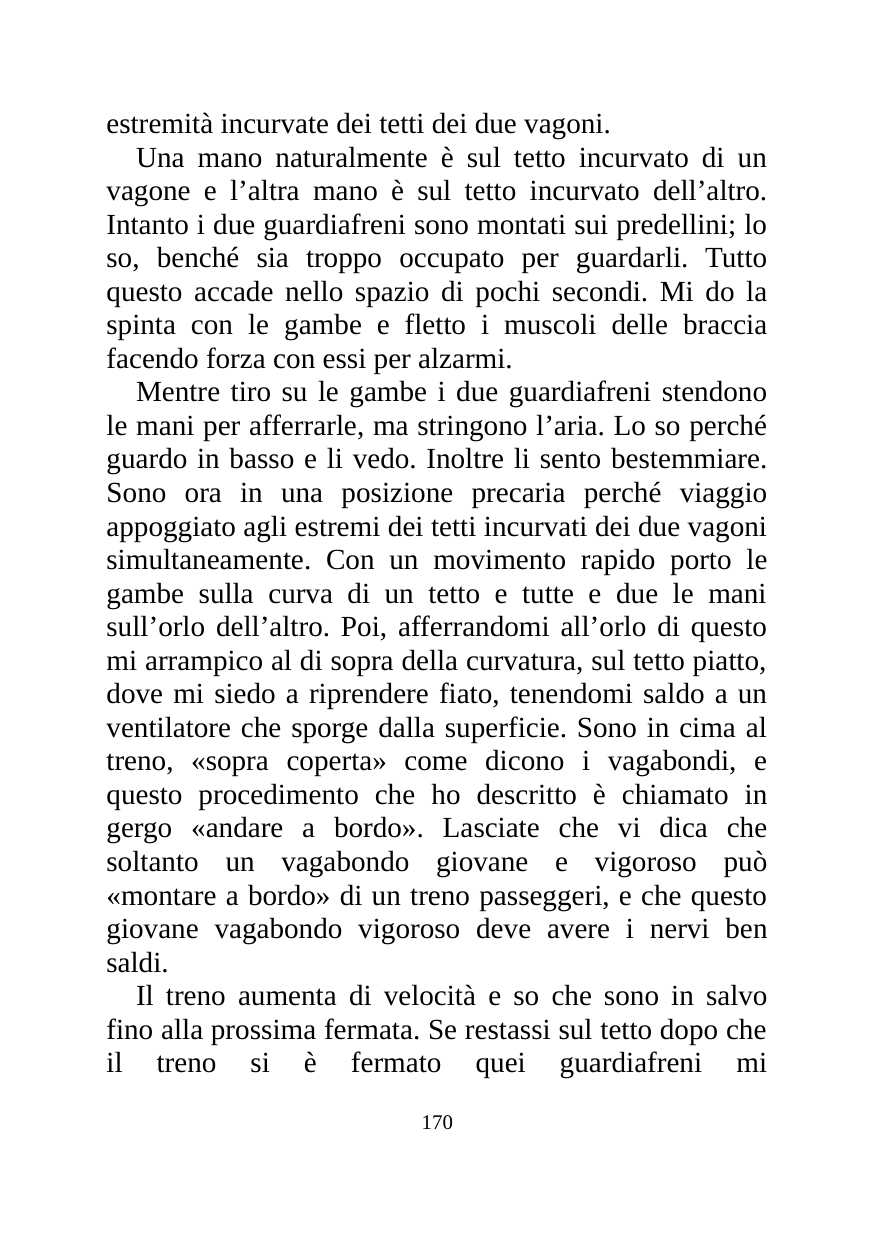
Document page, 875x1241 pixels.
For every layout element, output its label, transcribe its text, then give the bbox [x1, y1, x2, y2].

text Mentre tiro su le gambe i due guardiafreni stendono le mani per afferrarle, ma stringono l’aria. Lo so perché guardo in basso e li vedo. Inoltre li sento bestemmiare. Sono ora in una posizione precaria perché viaggio appoggiato agli estremi dei tetti incurvati dei due vagoni simultaneamente. Con un movimento rapido porto le gambe sulla curva di un tetto e tutte e due le mani sull’orlo dell’altro. Poi, afferrandomi all’orlo di questo mi arrampico al di sopra della curvatura, sul tetto piatto, dove mi siedo a riprendere fiato, tenendomi saldo a un ventilatore che sporge dalla superficie. Sono in cima al treno, «sopra coperta» come dicono i vagabondi, e questo procedimento che ho descritto è chiamato in gergo «andare a bordo». Lasciate che vi dica che soltanto un vagabondo giovane e vigoroso può «montare a bordo» di un treno passeggeri, e che questo giovane vagabondo vigoroso deve avere i nervi ben saldi. [106, 374, 768, 978]
text estremità incurvate dei tetti dei due vagoni. [106, 106, 768, 140]
text Una mano naturalmente è sul tetto incurvato di un vagone e l’altra mano è sul tetto incurvato dell’altro. Intanto i due guardiafreni sono montati sui predellini; lo so, benché sia troppo occupato per guardarli. Tutto questo accade nello spazio di pochi secondi. Mi do la spinta con le gambe e fletto i muscoli delle braccia facendo forza con essi per alzarmi. [106, 140, 768, 374]
text Il treno aumenta di velocità e so che sono in salvo fino alla prossima fermata. Se restassi sul tetto dopo che il treno si è fermato quei guardiafreni mi [106, 978, 768, 1079]
